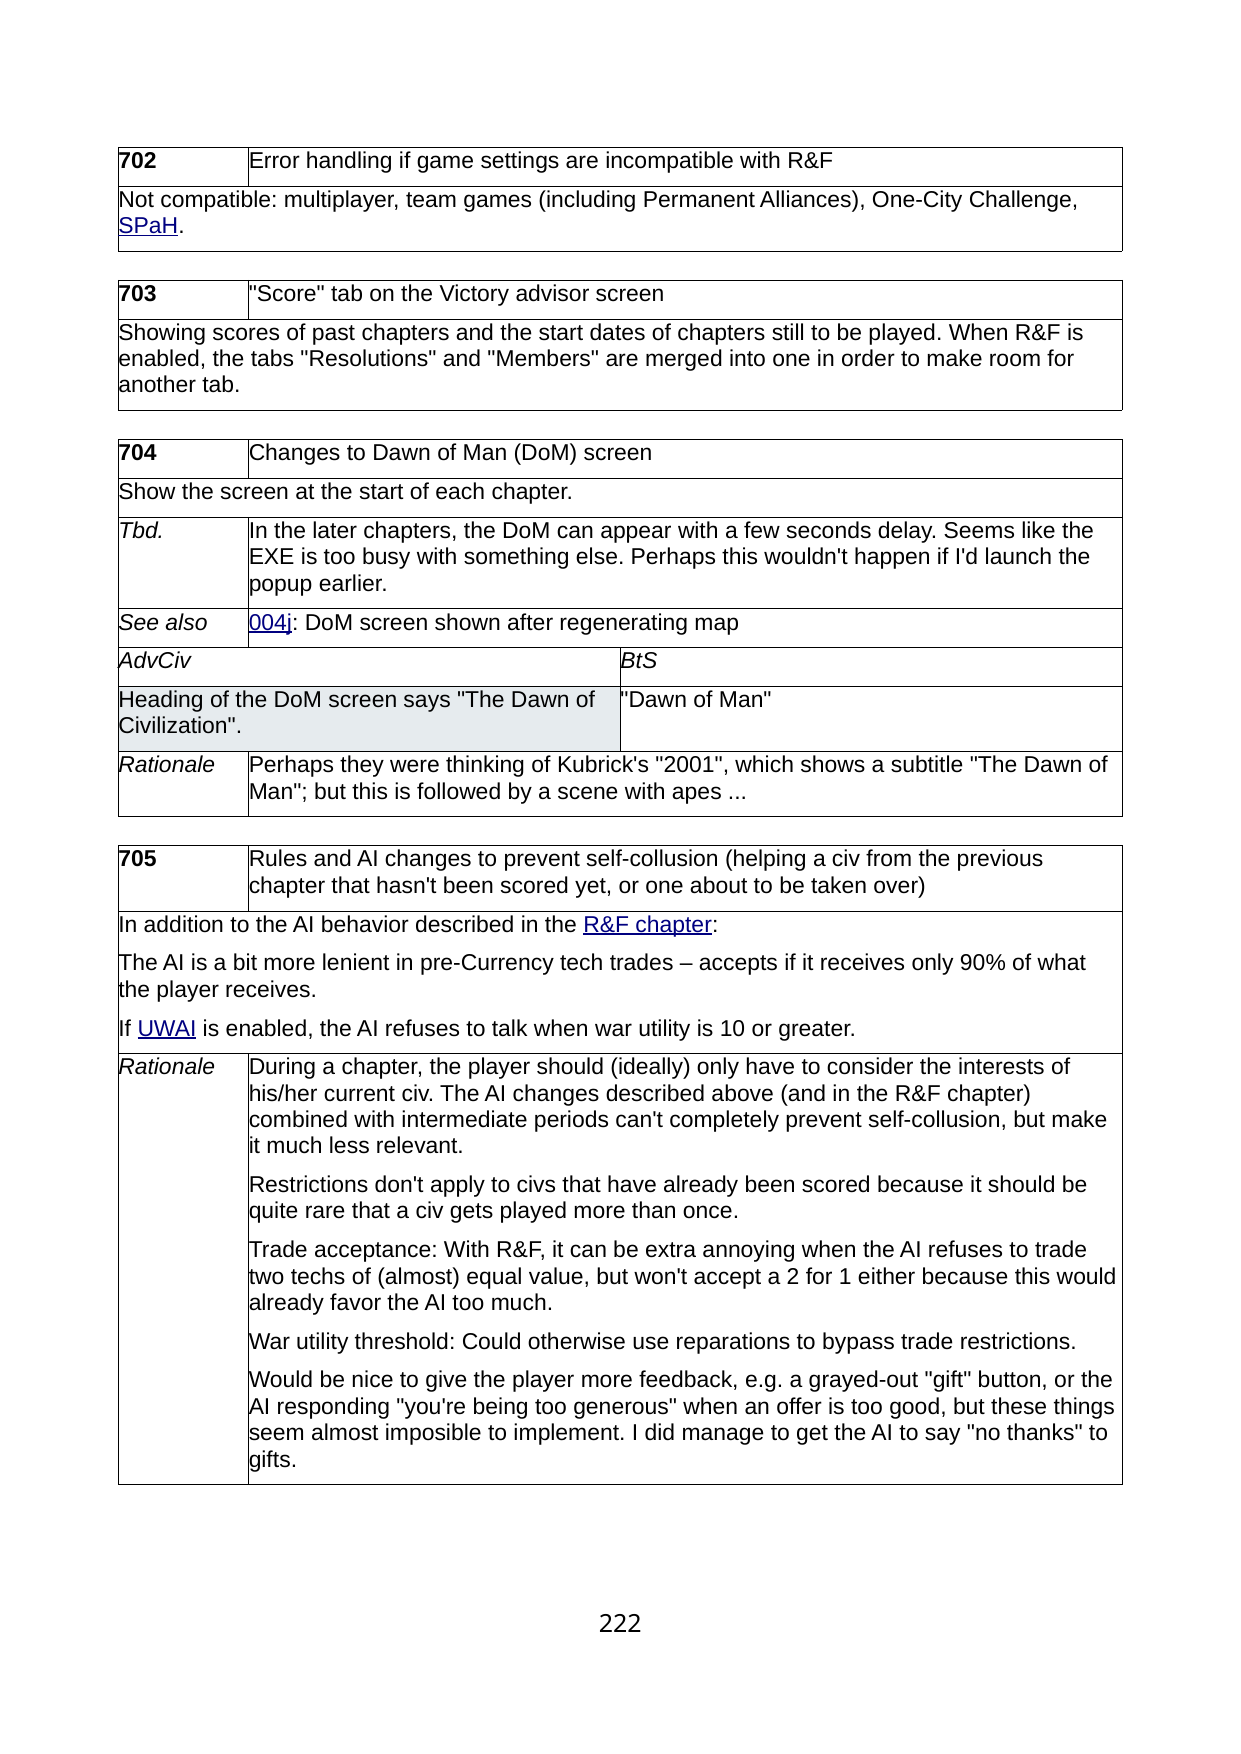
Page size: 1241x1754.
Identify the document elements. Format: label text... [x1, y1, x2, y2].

table_cell Tbd. [119, 518, 248, 608]
table_cell Not compatible: multiplayer, team games (including Permanent Alliances), One-City Challenge, SPaH. [119, 187, 1122, 251]
table_header Error handling if game settings are incompatible with R&F [249, 148, 1122, 186]
table_header 702 [119, 148, 248, 186]
table_cell Rationale [119, 1054, 248, 1484]
table_cell Show the screen at the start of each chapter. [119, 479, 1122, 517]
table_header "Score" tab on the Victory advisor screen [249, 281, 1122, 319]
table_header 704 [119, 440, 248, 478]
table_cell Heading of the DoM screen says "The Dawn of Civilization". [119, 687, 620, 751]
table_cell In addition to the AI behavior described in the R&F chapter: The AI is a bit more lenient in pre-Currency tech trades – accepts if it receives only 90% of what the player receives. If UWAI is enabled, the AI refuses to talk when war utility is 10 or greater. [119, 912, 1122, 1053]
table_cell 004j: DoM screen shown after regenerating map [249, 609, 1122, 647]
table_cell BtS [621, 648, 1122, 686]
table_cell Showing scores of past chapters and the start dates of chapters still to be played. When R&F is enabled, the tabs "Resolutions" and "Members" are merged into one in order to make room for another tab. [119, 320, 1122, 410]
table_cell "Dawn of Man" [621, 687, 1122, 751]
table_cell AdvCiv [119, 648, 620, 686]
table_cell Rationale [119, 752, 248, 816]
table_header 705 [119, 846, 248, 911]
table_header 703 [119, 281, 248, 319]
table_cell See also [119, 609, 248, 647]
table_cell During a chapter, the player should (ideally) only have to consider the interests of his/her current civ. The AI changes described above (and in the R&F chapter) combined with intermediate periods can't completely prevent self-collusion, but make it much less relevant. Restrictions don't apply to civs that have already been scored because it should be quite rare that a civ gets played more than once. Trade acceptance: With R&F, it can be extra annoying when the AI refuses to trade two techs of (almost) equal value, but won't accept a 2 for 1 either because this would already favor the AI too much. War utility threshold: Could otherwise use reparations to bypass trade restrictions. Would be nice to give the player more feedback, e.g. a grayed-out "gift" button, or the AI responding "you're being too generous" when an offer is too good, but these things seem almost imposible to implement. I did manage to get the AI to say "no thanks" to gifts. [249, 1054, 1122, 1484]
table_header Rules and AI changes to prevent self-collusion (helping a civ from the previous chapter that hasn't been scored yet, or one about to be taken over) [249, 846, 1122, 911]
table_cell Perhaps they were thinking of Kubrick's "2001", which shows a subtitle "The Dawn of Man"; but this is followed by a scene with apes ... [249, 752, 1122, 816]
table_header Changes to Dawn of Man (DoM) screen [249, 440, 1122, 478]
table_cell In the later chapters, the DoM can appear with a few seconds delay. Seems like the EXE is too busy with something else. Perhaps this wouldn't happen if I'd launch the popup earlier. [249, 518, 1122, 608]
